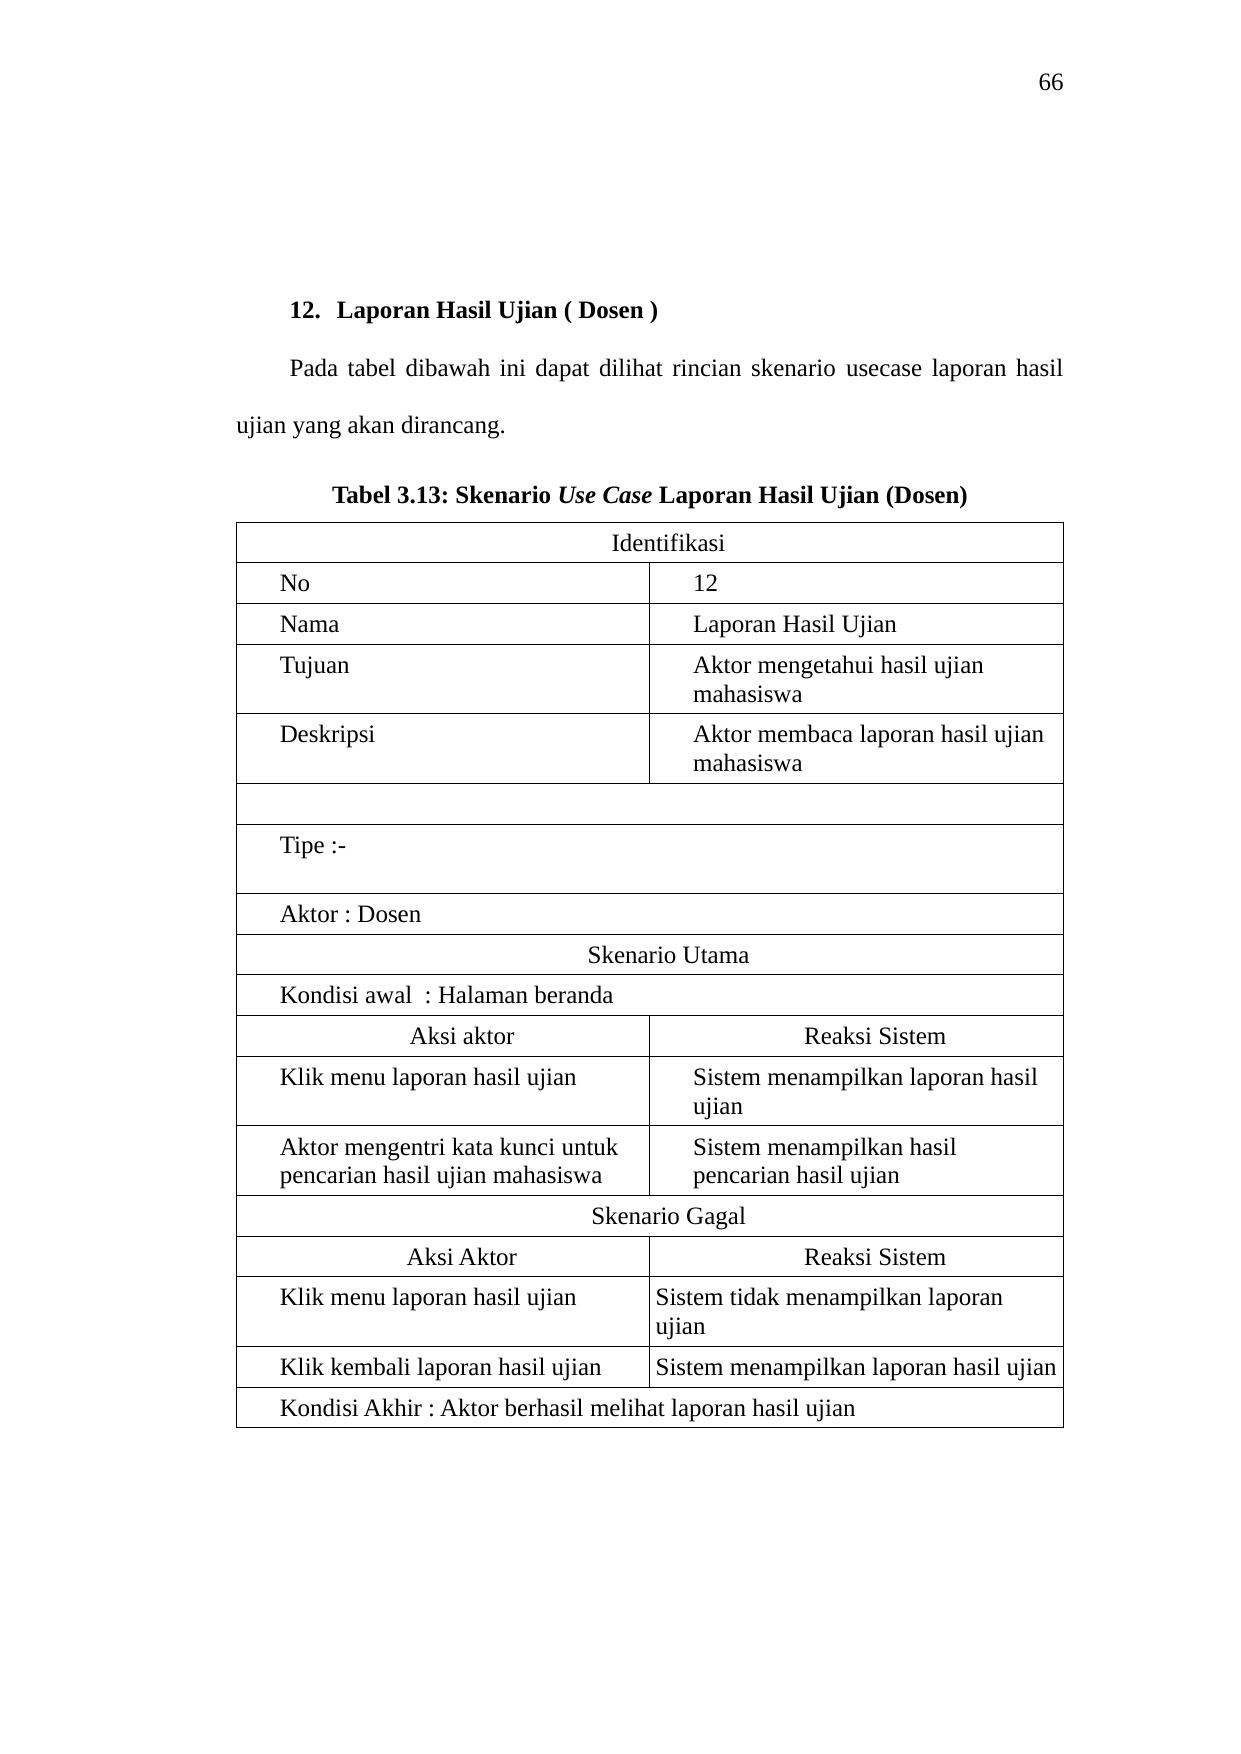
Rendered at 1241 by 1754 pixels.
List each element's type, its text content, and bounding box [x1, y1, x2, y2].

table_cell Aktor : Dosen [237, 894, 1063, 934]
list Laporan Hasil Ujian ( Dosen ) [289, 295, 1063, 324]
table_cell Sistem menampilkan laporan hasil ujian [650, 1057, 1063, 1125]
table_cell Aksi Aktor [237, 1237, 649, 1276]
table_cell Sistem menampilkan hasil pencarian hasil ujian [650, 1126, 1063, 1195]
table_cell Kondisi Akhir : Aktor berhasil melihat laporan hasil ujian [237, 1388, 1063, 1427]
table_cell Aktor membaca laporan hasil ujian mahasiswa [650, 714, 1063, 783]
table_cell Skenario Gagal [237, 1196, 1063, 1236]
table_cell Tujuan [237, 645, 649, 713]
table_cell Aktor mengetahui hasil ujian mahasiswa [650, 645, 1063, 713]
table_cell Sistem menampilkan laporan hasil ujian [650, 1347, 1063, 1386]
table_cell Kondisi awal : Halaman beranda [237, 975, 1063, 1015]
table_cell Klik kembali laporan hasil ujian [237, 1347, 649, 1386]
table_cell Nama [237, 604, 649, 644]
table_cell [237, 784, 1063, 823]
table_cell Aksi aktor [237, 1016, 649, 1056]
table_header Identifikasi [237, 523, 1063, 562]
table_cell Reaksi Sistem [650, 1237, 1063, 1276]
table_cell Tipe :- [237, 825, 1063, 893]
table_cell Aktor mengentri kata kunci untuk pencarian hasil ujian mahasiswa [237, 1126, 649, 1195]
table_cell Deskripsi [237, 714, 649, 783]
table_cell Klik menu laporan hasil ujian [237, 1277, 649, 1346]
table_cell 12 [650, 563, 1063, 603]
table_cell Klik menu laporan hasil ujian [237, 1057, 649, 1125]
table_cell Reaksi Sistem [650, 1016, 1063, 1056]
table_cell Laporan Hasil Ujian [650, 604, 1063, 644]
table_cell Sistem tidak menampilkan laporan ujian [650, 1277, 1063, 1346]
table_cell Skenario Utama [237, 935, 1063, 974]
table_cell No [237, 563, 649, 603]
text Pada tabel dibawah ini dapat dilihat rincian skenario usecase laporan hasil ujian yang akan dirancang. [236, 353, 1063, 439]
text Tabel 3.13: Skenario Use Case Laporan Hasil Ujian (Dosen) [236, 480, 1063, 509]
